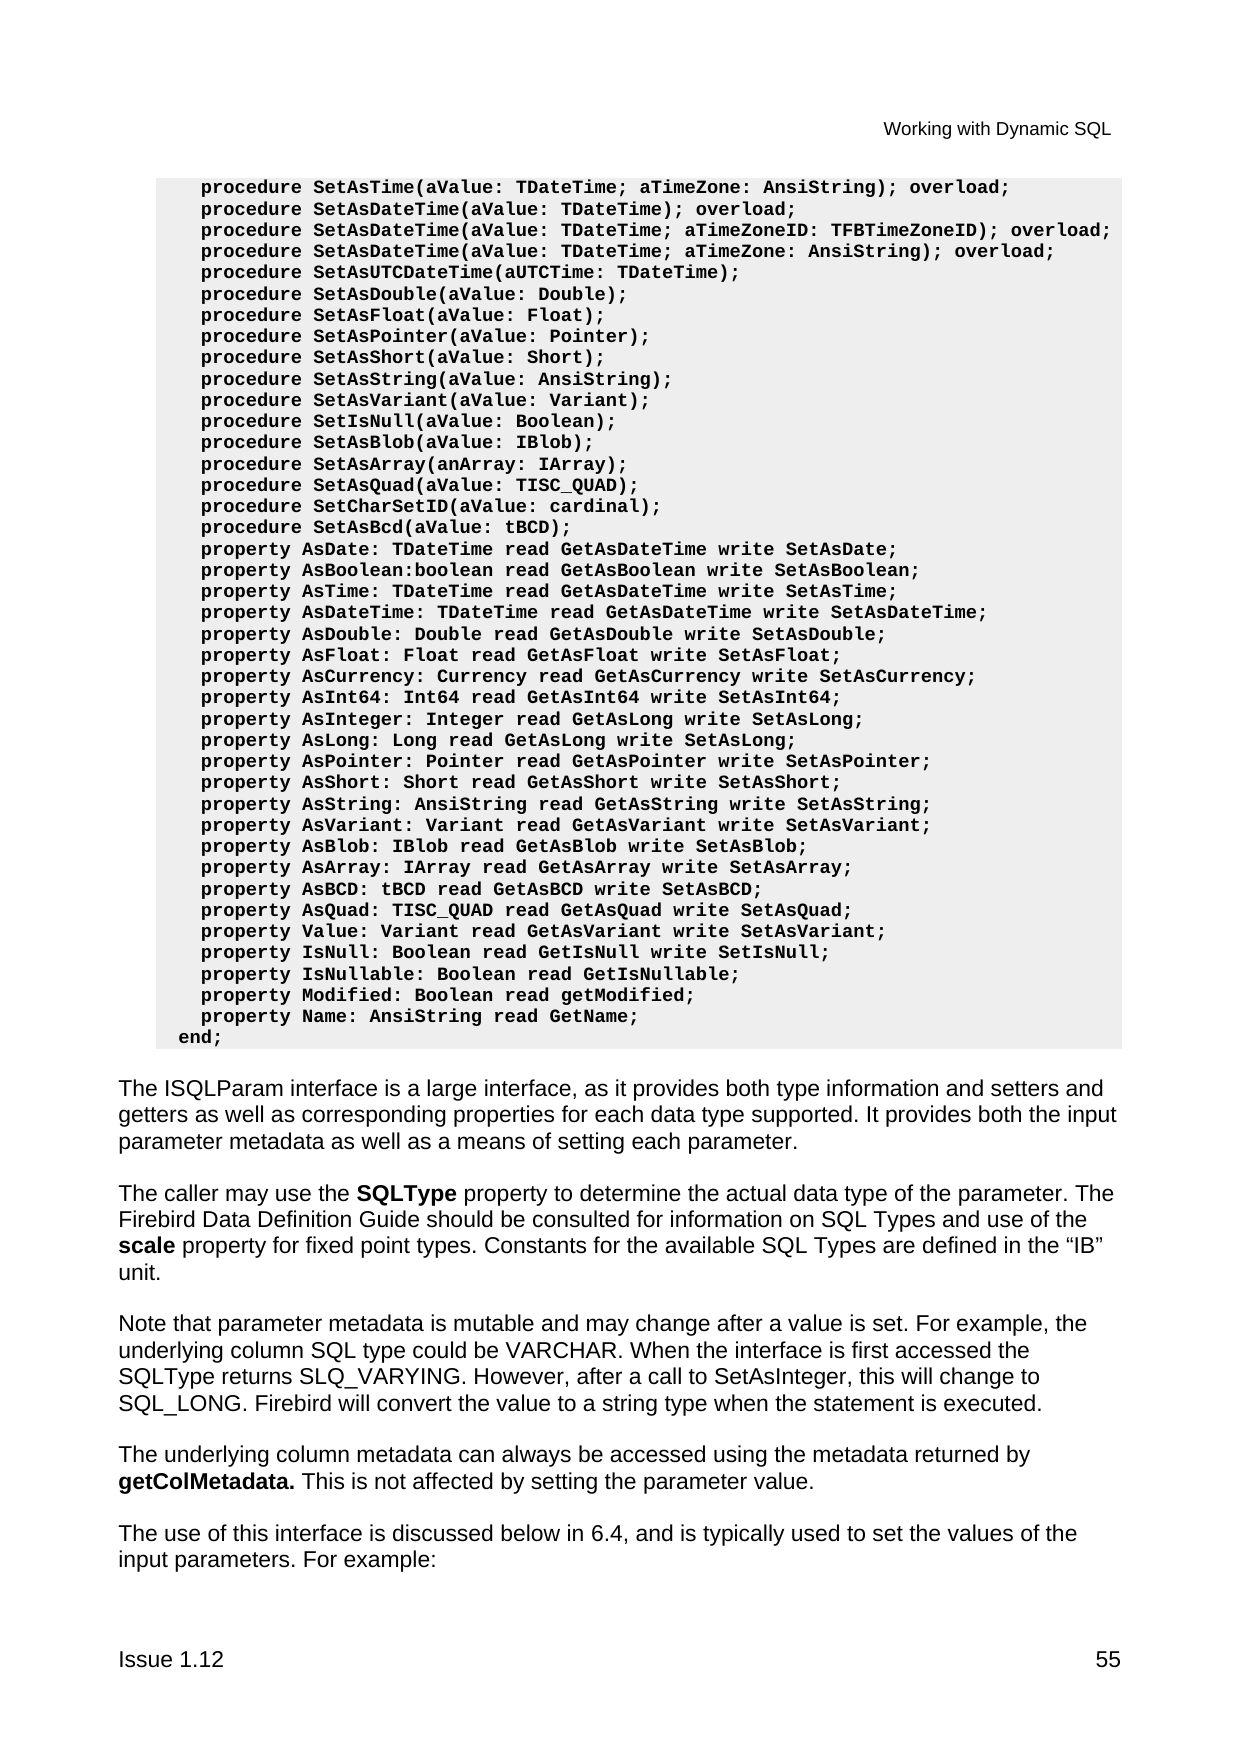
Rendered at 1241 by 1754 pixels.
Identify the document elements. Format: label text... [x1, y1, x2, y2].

text procedure SetAsFloat(aValue: Float); [156, 306, 1122, 327]
text procedure SetAsShort(aValue: Short); [156, 348, 1122, 369]
text property AsArray: IArray read GetAsArray write SetAsArray; [156, 858, 1122, 879]
text property AsDate: TDateTime read GetAsDateTime write SetAsDate; [156, 539, 1122, 561]
text procedure SetAsArray(anArray: IArray); [156, 454, 1122, 476]
text The underlying column metadata can always be accessed using the metadata returned by getColMetadata. This is not affected by setting the parameter value. [118, 1441, 1122, 1494]
text end; [156, 1028, 1122, 1049]
text procedure SetAsBlob(aValue: IBlob); [156, 433, 1122, 454]
text property AsDouble: Double read GetAsDouble write SetAsDouble; [156, 624, 1122, 646]
text property AsTime: TDateTime read GetAsDateTime write SetAsTime; [156, 582, 1122, 603]
text property IsNullable: Boolean read GetIsNullable; [156, 964, 1122, 986]
text property AsFloat: Float read GetAsFloat write SetAsFloat; [156, 646, 1122, 667]
text procedure SetAsPointer(aValue: Pointer); [156, 327, 1122, 348]
text The use of this interface is discussed below in 6.4, and is typically used to set the values of the input parameters. For example: [118, 1519, 1122, 1572]
text Note that parameter metadata is mutable and may change after a value is set. For example, the underlying column SQL type could be VARCHAR. When the interface is first accessed the SQLType returns SLQ_VARYING. However, after a call to SetAsInteger, this will change to SQL_LONG. Firebird will convert the value to a string type when the statement is executed. [118, 1310, 1122, 1416]
text procedure SetAsDateTime(aValue: TDateTime; aTimeZoneID: TFBTimeZoneID); overload; [156, 221, 1122, 242]
text property AsDateTime: TDateTime read GetAsDateTime write SetAsDateTime; [156, 603, 1122, 624]
text property AsBCD: tBCD read GetAsBCD write SetAsBCD; [156, 879, 1122, 901]
text property AsString: AnsiString read GetAsString write SetAsString; [156, 794, 1122, 816]
text property AsInt64: Int64 read GetAsInt64 write SetAsInt64; [156, 688, 1122, 709]
text procedure SetAsString(aValue: AnsiString); [156, 369, 1122, 391]
text procedure SetAsQuad(aValue: TISC_QUAD); [156, 476, 1122, 497]
text property AsCurrency: Currency read GetAsCurrency write SetAsCurrency; [156, 667, 1122, 688]
text procedure SetAsDateTime(aValue: TDateTime); overload; [156, 199, 1122, 221]
text procedure SetIsNull(aValue: Boolean); [156, 412, 1122, 433]
text procedure SetAsDouble(aValue: Double); [156, 284, 1122, 306]
text property AsInteger: Integer read GetAsLong write SetAsLong; [156, 709, 1122, 731]
text property AsBlob: IBlob read GetAsBlob write SetAsBlob; [156, 837, 1122, 858]
text property IsNull: Boolean read GetIsNull write SetIsNull; [156, 943, 1122, 964]
text property Value: Variant read GetAsVariant write SetAsVariant; [156, 922, 1122, 943]
text property AsBoolean:boolean read GetAsBoolean write SetAsBoolean; [156, 561, 1122, 582]
text property AsQuad: TISC_QUAD read GetAsQuad write SetAsQuad; [156, 901, 1122, 922]
text property AsPointer: Pointer read GetAsPointer write SetAsPointer; [156, 752, 1122, 773]
text property AsShort: Short read GetAsShort write SetAsShort; [156, 773, 1122, 794]
text The ISQLParam interface is a large interface, as it provides both type information and setters and getters as well as corresponding properties for each data type supported. It provides both the input parameter metadata as well as a means of setting each parameter. [118, 1075, 1122, 1154]
text property Modified: Boolean read getModified; [156, 986, 1122, 1007]
text procedure SetAsBcd(aValue: tBCD); [156, 518, 1122, 539]
text procedure SetAsTime(aValue: TDateTime; aTimeZone: AnsiString); overload; [156, 178, 1122, 199]
text The caller may use the SQLType property to determine the actual data type of the parameter. The Firebird Data Definition Guide should be consulted for information on SQL Types and use of the scale property for fixed point types. Constants for the available SQL Types are defined in the “IB” unit. [118, 1179, 1122, 1285]
text property AsVariant: Variant read GetAsVariant write SetAsVariant; [156, 816, 1122, 837]
text procedure SetAsDateTime(aValue: TDateTime; aTimeZone: AnsiString); overload; [156, 242, 1122, 263]
text procedure SetAsUTCDateTime(aUTCTime: TDateTime); [156, 263, 1122, 284]
text property AsLong: Long read GetAsLong write SetAsLong; [156, 731, 1122, 752]
text procedure SetCharSetID(aValue: cardinal); [156, 497, 1122, 518]
text property Name: AnsiString read GetName; [156, 1007, 1122, 1028]
text procedure SetAsVariant(aValue: Variant); [156, 391, 1122, 412]
